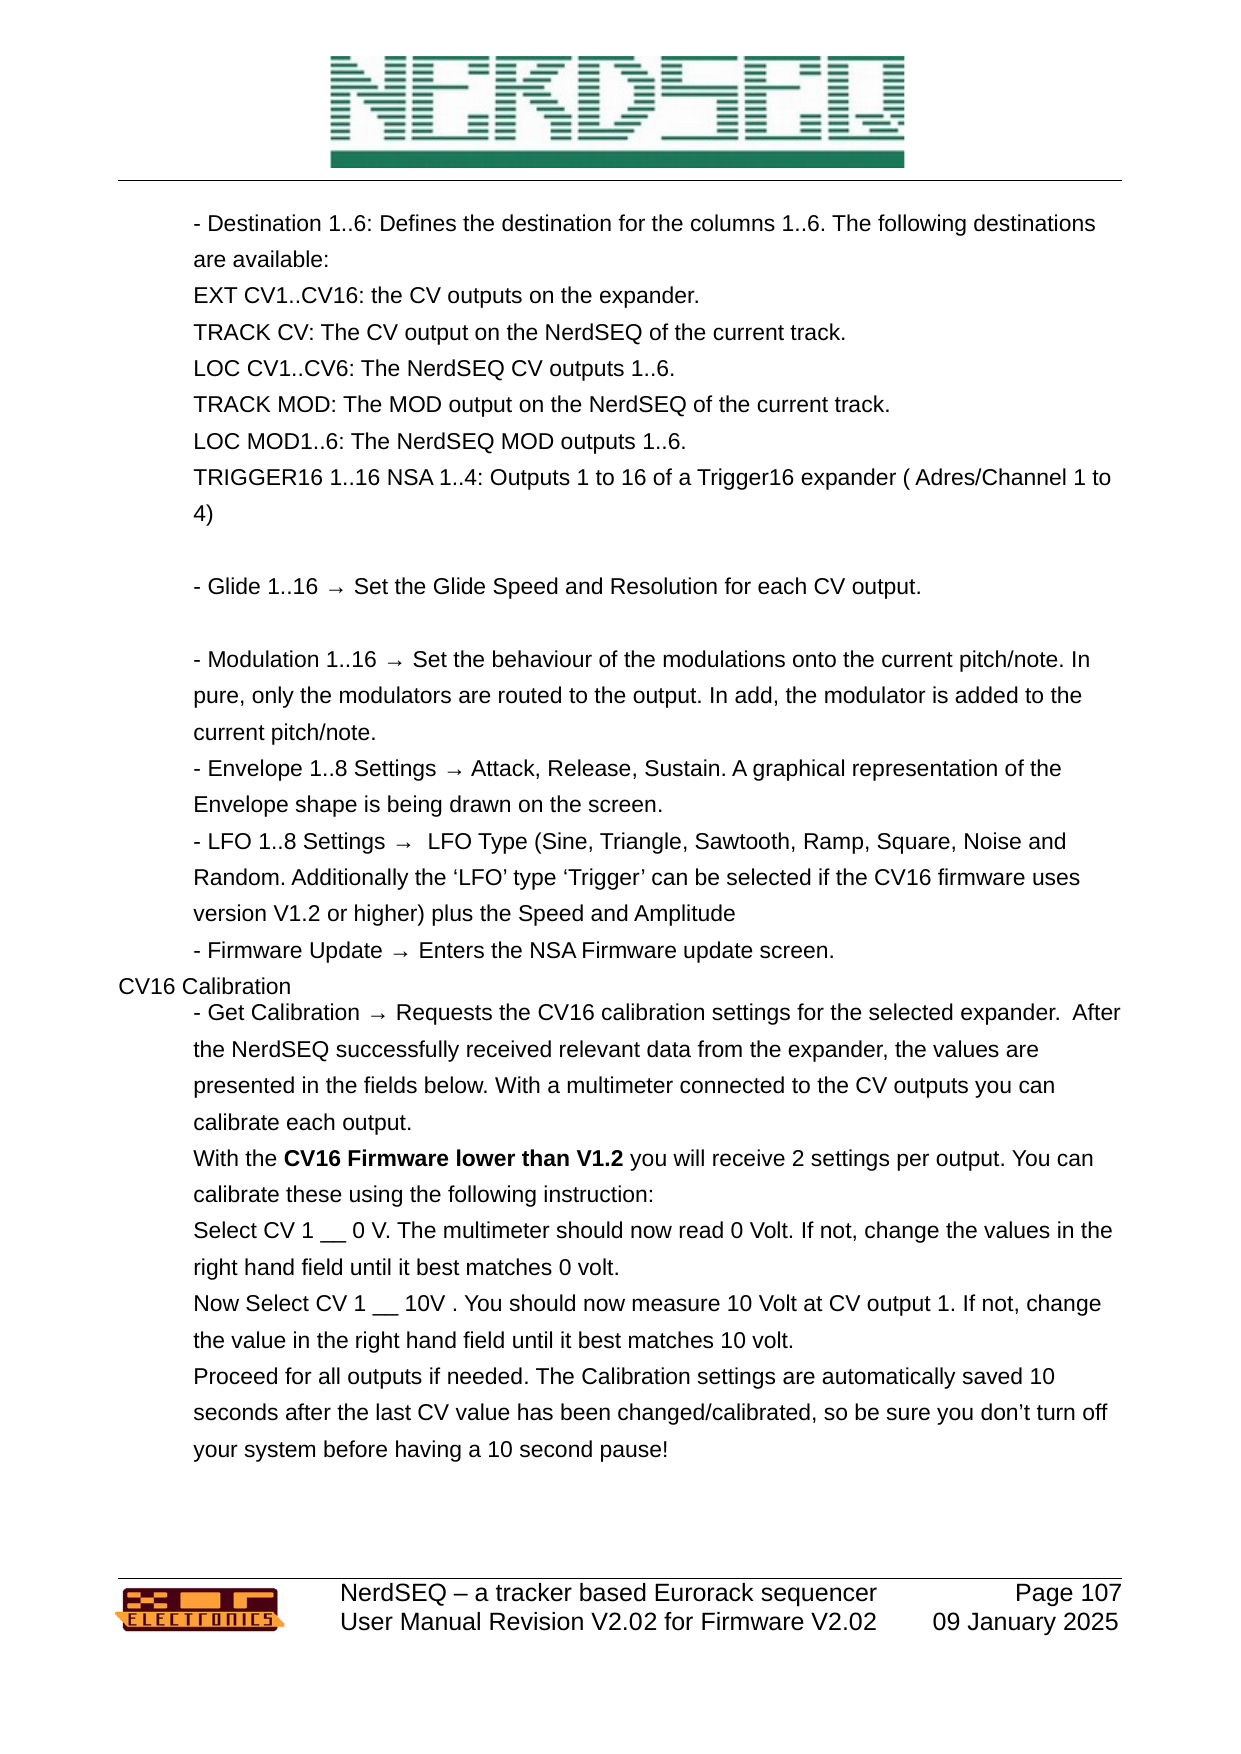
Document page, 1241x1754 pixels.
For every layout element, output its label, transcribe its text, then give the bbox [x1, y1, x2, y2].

text EXT CV1..CV16: the CV outputs on the expander. [193, 282, 1122, 309]
picture [330, 56, 905, 168]
picture [115, 1584, 285, 1634]
text - Get Calibration → Requests the CV16 calibration settings for the selected expander. After the NerdSEQ successfully received relevant data from the expander, the values are presented in the fields below. With a multimeter connected to the CV outputs you can calibrate each output. With the CV16 Firmware lower than V1.2 you will receive 2 settings per output. You can calibrate these using the following instruction: Select CV 1 __ 0 V. The multimeter should now read 0 Volt. If not, change the values in the right hand field until it best matches 0 volt. [193, 999, 1122, 1280]
text LOC MOD1..6: The NerdSEQ MOD outputs 1..6. [193, 428, 1122, 454]
text - Firmware Update → Enters the NSA Firmware update screen. [193, 937, 1122, 963]
text - LFO 1..8 Settings → LFO Type (Sine, Triangle, Sawtooth, Ramp, Square, Noise and Random. Additionally the ‘LFO’ type ‘Trigger’ can be selected if the CV16 firmware uses version V1.2 or higher) plus the Speed and Amplitude [193, 828, 1122, 927]
text LOC CV1..CV6: The NerdSEQ CV outputs 1..6. [193, 355, 1122, 381]
subtitle CV16 Calibration [118, 973, 1122, 999]
text - Glide 1..16 → Set the Glide Speed and Resolution for each CV output. [193, 573, 1122, 599]
text Now Select CV 1 __ 10V . You should now measure 10 Volt at CV output 1. If not, change the value in the right hand field until it best matches 10 volt. [193, 1290, 1122, 1353]
text - Destination 1..6: Defines the destination for the columns 1..6. The following destinations are available: [193, 209, 1122, 272]
text - Modulation 1..16 → Set the behaviour of the modulations onto the current pitch/note. In pure, only the modulators are routed to the output. In add, the modulator is added to the current pitch/note. [193, 646, 1122, 745]
text Proceed for all outputs if needed. The Calibration settings are automatically saved 10 seconds after the last CV value has been changed/calibrated, so be sure you don’t turn off your system before having a 10 second pause! [193, 1363, 1122, 1462]
text TRACK CV: The CV output on the NerdSEQ of the current track. [193, 319, 1122, 345]
text TRIGGER16 1..16 NSA 1..4: Outputs 1 to 16 of a Trigger16 expander ( Adres/Channel 1 to 4) [193, 464, 1122, 527]
text TRACK MOD: The MOD output on the NerdSEQ of the current track. [193, 391, 1122, 418]
text - Envelope 1..8 Settings → Attack, Release, Sustain. A graphical representation of the Envelope shape is being drawn on the screen. [193, 755, 1122, 818]
